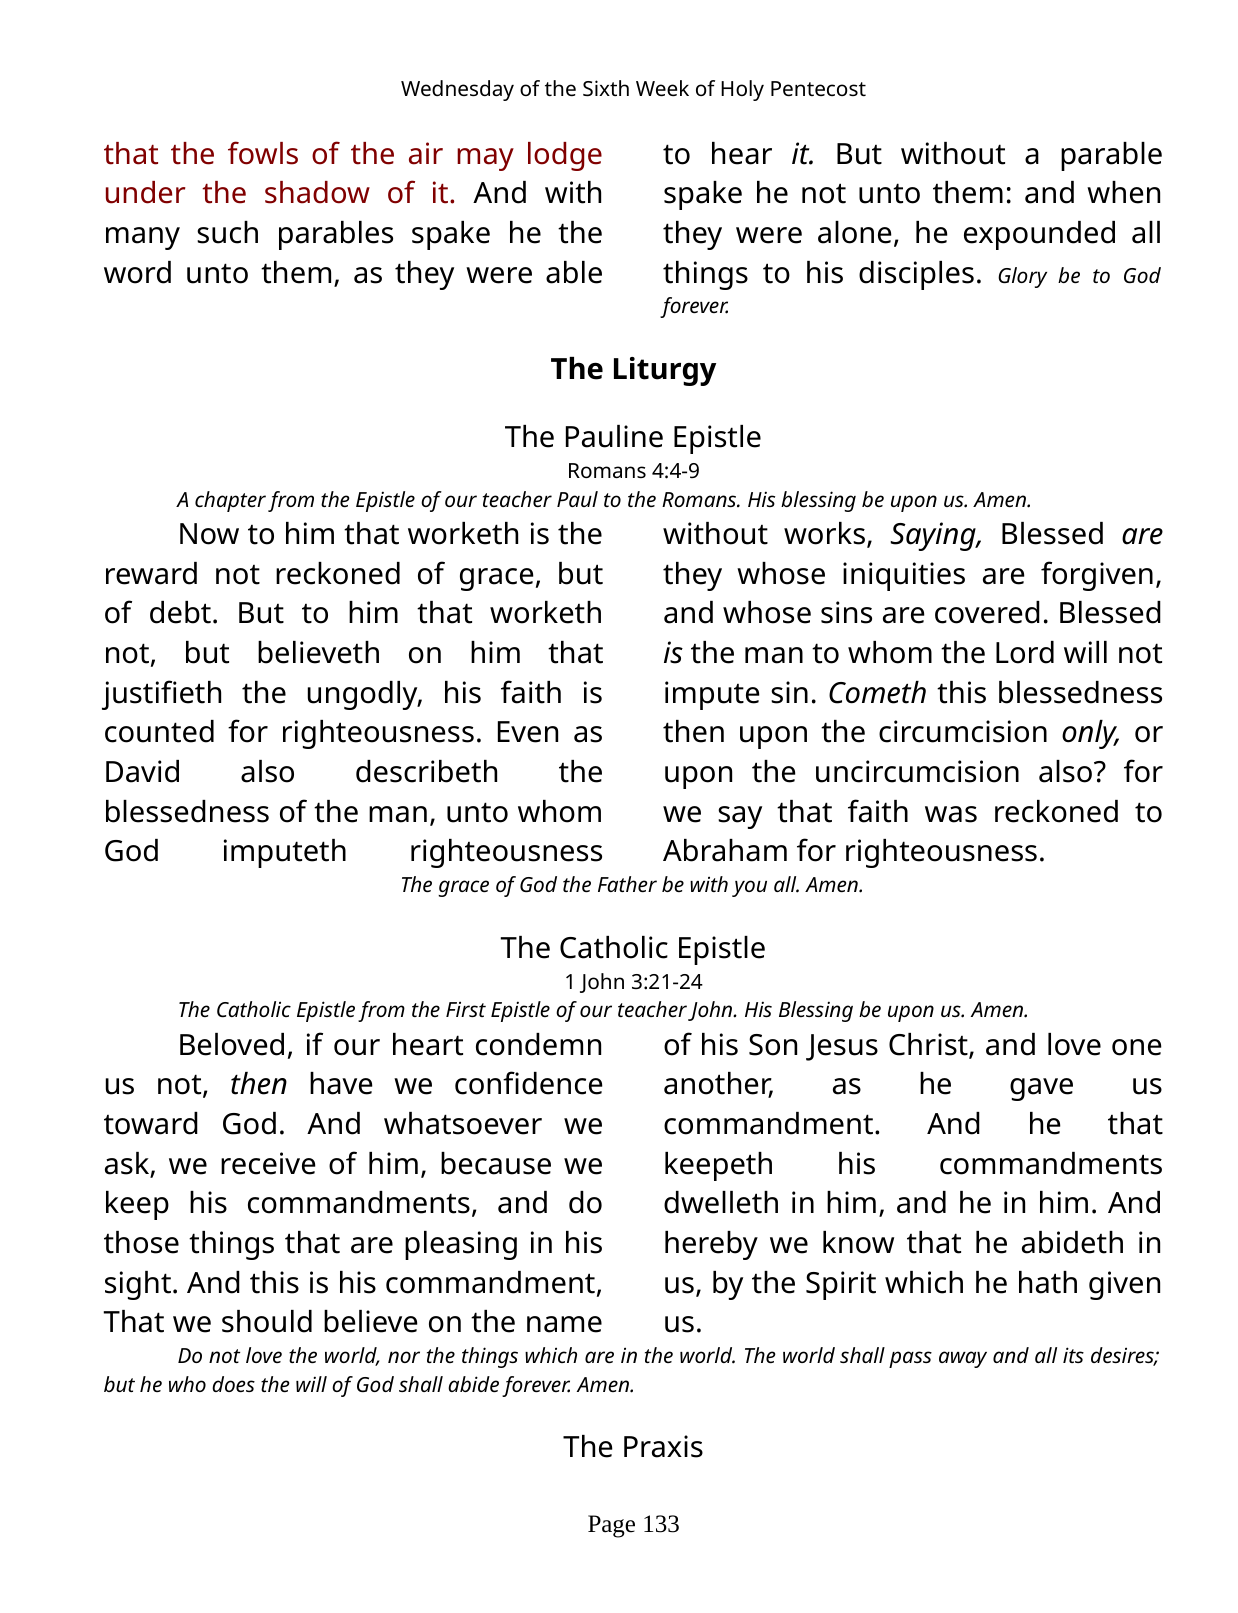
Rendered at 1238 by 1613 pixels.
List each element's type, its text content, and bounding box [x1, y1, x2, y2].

text Do not love the world, nor the things which are in the world. The world shall pass away and all its desires; but he who does the will of God shall abide forever. Amen. [103, 1341, 1163, 1398]
text 1 John 3:21-24 [103, 967, 1163, 995]
text The grace of God the Father be with you all. Amen. [103, 870, 1163, 899]
text of his Son Jesus Christ, and love one another, as he gave us commandment. And he that keepeth his commandments dwelleth in him, and he in him. And hereby we know that he abideth in us, by the Spirit which he hath given us. [663, 1024, 1163, 1341]
text The Catholic Epistle from the First Epistle of our teacher John. His Blessing be upon us. Amen. [103, 995, 1163, 1024]
text that the fowls of the air may lodge under the shadow of it. And with many such parables spake he the word unto them, as they were able [103, 133, 604, 292]
text The Liturgy [103, 348, 1163, 388]
text Beloved, if our heart condemn us not, then have we confidence toward God. And whatsoever we ask, we receive of him, because we keep his commandments, and do those things that are pleasing in his sight. And this is his commandment, That we should believe on the name [103, 1024, 604, 1341]
text without works, Saying, Blessed are they whose iniquities are forgiven, and whose sins are covered. Blessed is the man to whom the Lord will not impute sin. Cometh this blessedness then upon the circumcision only, or upon the uncircumcision also? for we say that faith was reckoned to Abraham for righteousness. [663, 513, 1163, 870]
text The Praxis [103, 1427, 1163, 1466]
text Romans 4:4-9 [103, 456, 1163, 485]
text The Pauline Epistle [103, 417, 1163, 456]
text Now to him that worketh is the reward not reckoned of grace, but of debt. But to him that worketh not, but believeth on him that justifieth the ungodly, his faith is counted for righteousness. Even as David also describeth the blessedness of the man, unto whom God imputeth righteousness [103, 513, 604, 870]
text to hear it. But without a parable spake he not unto them: and when they were alone, he expounded all things to his disciples. Glory be to God forever. [663, 133, 1163, 320]
text The Catholic Epistle [103, 927, 1163, 967]
text Wednesday of the Sixth Week of Holy Pentecost [102, 74, 1165, 102]
text A chapter from the Epistle of our teacher Paul to the Romans. His blessing be upon us. Amen. [103, 485, 1163, 513]
